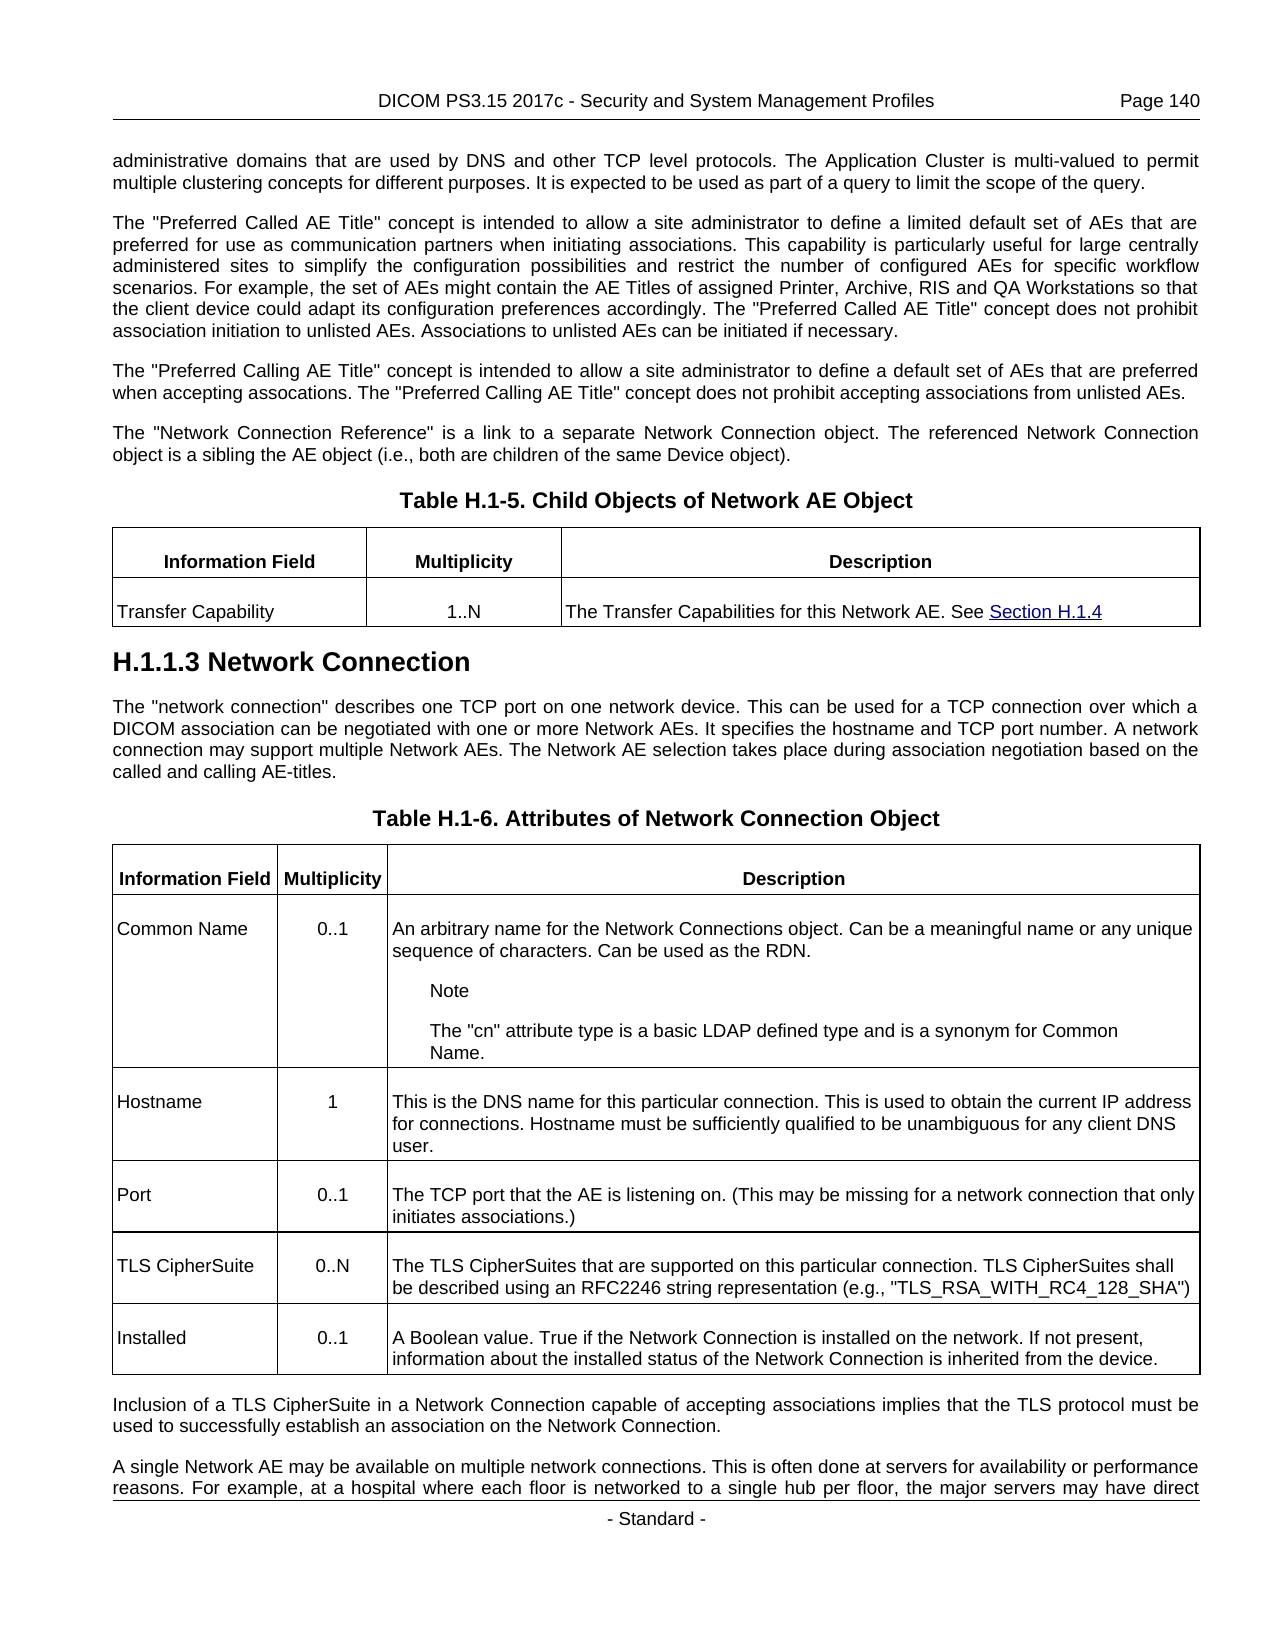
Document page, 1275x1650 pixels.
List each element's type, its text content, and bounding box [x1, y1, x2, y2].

table_cell TLS CipherSuite [113, 1233, 277, 1303]
text The "network connection" describes one TCP port on one network device. This can be used for a TCP connection over which a DICOM association can be negotiated with one or more Network AEs. It specifies the hostname and TCP port number. A network connection may support multiple Network AEs. The Network AE selection takes place during association negotiation based on the called and calling AE-titles. [112, 696, 1200, 782]
table_cell Transfer Capability [113, 578, 366, 626]
table_cell This is the DNS name for this particular connection. This is used to obtain the current IP address for connections. Hostname must be sufficiently qualified to be unambiguous for any client DNS user. [388, 1068, 1199, 1160]
table_cell 1 [278, 1068, 387, 1160]
table_cell 1..N [367, 578, 561, 626]
text Table H.1-6. Attributes of Network Connection Object [112, 805, 1200, 831]
table_header Information Field [113, 845, 277, 894]
table_header Multiplicity [367, 528, 561, 577]
table_cell Port [113, 1161, 277, 1231]
text Inclusion of a TLS CipherSuite in a Network Connection capable of accepting associations implies that the TLS protocol must be used to successfully establish an association on the Network Connection. [112, 1394, 1200, 1437]
text The "Preferred Called AE Title" concept is intended to allow a site administrator to define a limited default set of AEs that are preferred for use as communication partners when initiating associations. This capability is particularly useful for large centrally administered sites to simplify the configuration possibilities and restrict the number of configured AEs for specific workflow scenarios. For example, the set of AEs might contain the AE Titles of assigned Printer, Archive, RIS and QA Workstations so that the client device could adapt its configuration preferences accordingly. The "Preferred Called AE Title" concept does not prohibit association initiation to unlisted AEs. Associations to unlisted AEs can be initiated if necessary. [112, 212, 1200, 341]
text The "Preferred Calling AE Title" concept is intended to allow a site administrator to define a default set of AEs that are preferred when accepting assocations. The "Preferred Calling AE Title" concept does not prohibit accepting associations from unlisted AEs. [112, 360, 1200, 403]
table_cell The TLS CipherSuites that are supported on this particular connection. TLS CipherSuites shall be described using an RFC2246 string representation (e.g., "TLS_RSA_WITH_RC4_128_SHA") [388, 1233, 1199, 1303]
text administrative domains that are used by DNS and other TCP level protocols. The Application Cluster is multi-valued to permit multiple clustering concepts for different purposes. It is expected to be used as part of a query to limit the scope of the query. [112, 150, 1200, 193]
text H.1.1.3 Network Connection [112, 646, 1200, 677]
table_cell Hostname [113, 1068, 277, 1160]
table_header Description [562, 528, 1199, 577]
table_header Description [388, 845, 1199, 894]
text Table H.1-5. Child Objects of Network AE Object [112, 487, 1200, 513]
table_cell Installed [113, 1304, 277, 1374]
text The "Network Connection Reference" is a link to a separate Network Connection object. The referenced Network Connection object is a sibling the AE object (i.e., both are children of the same Device object). [112, 422, 1200, 465]
table_header Multiplicity [278, 845, 387, 894]
table_cell A Boolean value. True if the Network Connection is installed on the network. If not present, information about the installed status of the Network Connection is inherited from the device. [388, 1304, 1199, 1374]
text A single Network AE may be available on multiple network connections. This is often done at servers for availability or performance reasons. For example, at a hospital where each floor is networked to a single hub per floor, the major servers may have direct [112, 1456, 1200, 1499]
table_cell 0..1 [278, 895, 387, 1067]
table_header Information Field [113, 528, 366, 577]
table_cell 0..1 [278, 1304, 387, 1374]
table_cell Common Name [113, 895, 277, 1067]
table_cell An arbitrary name for the Network Connections object. Can be a meaningful name or any unique sequence of characters. Can be used as the RDN. Note The "cn" attribute type is a basic LDAP defined type and is a synonym for Common Name. [388, 895, 1199, 1067]
table_cell The TCP port that the AE is listening on. (This may be missing for a network connection that only initiates associations.) [388, 1161, 1199, 1231]
table_cell 0..N [278, 1233, 387, 1303]
table_cell 0..1 [278, 1161, 387, 1231]
table_cell The Transfer Capabilities for this Network AE. See Section H.1.4 [562, 578, 1199, 626]
